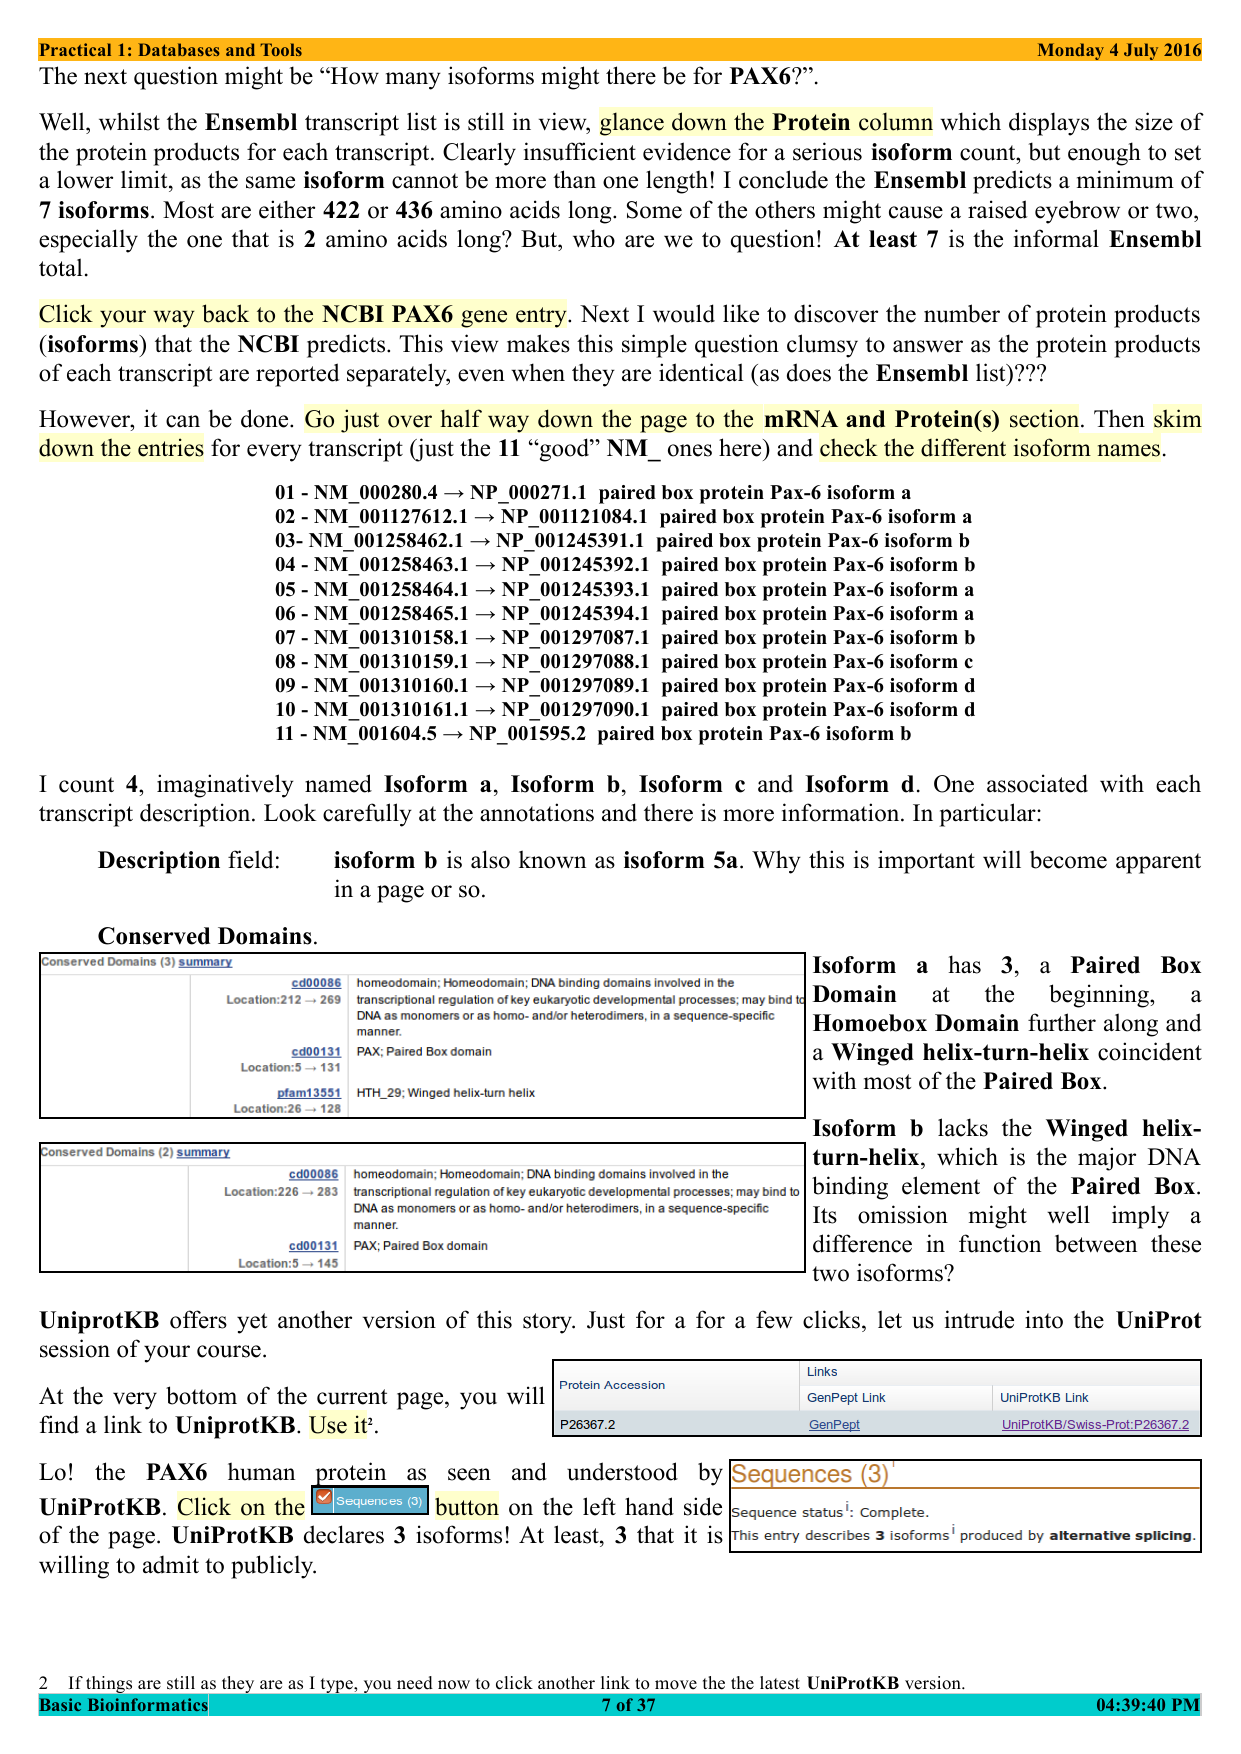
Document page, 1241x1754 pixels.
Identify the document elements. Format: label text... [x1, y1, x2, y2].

text Isoform b lacks the Winged helix-turn-helix, which is the major DNA binding element of the Paired Box. Its omission might well imply a difference in function between these two isoforms? [38, 1113, 1202, 1287]
text Isoform a has 3, a Paired Box Domain at the beginning, a Homoebox Domain further along and a Winged helix-turn-helix coincident with most of the Paired Box. [38, 949, 1202, 1095]
text UniprotKB offers yet another version of this story. Just for a for a few clicks, let us intrude into the UniProt session of your course. [38, 1305, 1202, 1363]
picture [41, 954, 804, 1117]
text I count 4, imaginatively named Isoform a, Isoform b, Isoform c and Isoform d. One associated with each transcript description. Look carefully at the annotations and there is more information. In particular: [38, 769, 1202, 827]
text Well, whilst the Ensembl transcript list is still in view, glance down the Protein column which displays the size of the protein products for each transcript. Clearly insufficient evidence for a serious isoform count, but enough to set a lower limit, as the same isoform cannot be more than one length! I conclude the Ensembl predicts a minimum of 7 isoforms. Most are either 422 or 436 amino acids long. Some of the others might cause a raised eyebrow or two, especially the one that is 2 amino acids long? But, who are we to question! At least 7 is the informal Ensembl total. [38, 107, 1202, 282]
text 08 - NM_001310159.1 → NP_001297088.1 paired box protein Pax-6 isoform c [275, 648, 1202, 673]
picture [554, 1361, 1200, 1435]
text If things are still as they are as I type, you need now to click another link to move the the latest UniProtKB version. [38, 1671, 1202, 1693]
text At the very bottom of the current page, you will find a link to UniprotKB. Use it. [38, 1381, 1202, 1439]
text 07 - NM_001310158.1 → NP_001297087.1 paired box protein Pax-6 isoform b [275, 624, 1202, 648]
text Click your way back to the NCBI PAX6 gene entry. Next I would like to discover the number of protein products (isoforms) that the NCBI predicts. This view makes this simple question clumsy to answer as the protein products of each transcript are reported separately, even when they are identical (as does the Ensembl list)??? [38, 299, 1202, 387]
text 01 - NM_000280.4 → NP_000271.1 paired box protein Pax-6 isoform a [275, 480, 1202, 504]
text 03- NM_001258462.1 → NP_001245391.1 paired box protein Pax-6 isoform b [275, 528, 1202, 552]
text 11 - NM_001604.5 → NP_001595.2 paired box protein Pax-6 isoform b [275, 721, 1202, 745]
text Description field: isoform b is also known as isoform 5a. Why this is important will become apparent in a page or so. [97, 845, 1202, 903]
picture [41, 1144, 804, 1271]
text 04 - NM_001258463.1 → NP_001245392.1 paired box protein Pax-6 isoform b [275, 552, 1202, 576]
picture [731, 1461, 1200, 1551]
picture [313, 1488, 427, 1513]
text 02 - NM_001127612.1 → NP_001121084.1 paired box protein Pax-6 isoform a [275, 504, 1202, 528]
text The next question might be “How many isoforms might there be for PAX6?”. [38, 61, 1202, 89]
text 10 - NM_001310161.1 → NP_001297090.1 paired box protein Pax-6 isoform d [275, 697, 1202, 721]
text 09 - NM_001310160.1 → NP_001297089.1 paired box protein Pax-6 isoform d [275, 673, 1202, 697]
text Conserved Domains. [97, 921, 1202, 949]
text 05 - NM_001258464.1 → NP_001245393.1 paired box protein Pax-6 isoform a [275, 576, 1202, 600]
text 06 - NM_001258465.1 → NP_001245394.1 paired box protein Pax-6 isoform a [275, 600, 1202, 624]
text Lo! the PAX6 human protein as seen and understood by UniProtKB. Click on thebutton on the left hand side of the page. UniProtKB declares 3 isoforms! At least, 3 that it is willing to admit to publicly. [38, 1456, 1202, 1578]
text However, it can be done. Go just over half way down the page to the mRNA and Protein(s) section. Then skim down the entries for every transcript (just the 11 “good” NM_ ones here) and check the different isoform names. [38, 404, 1202, 462]
